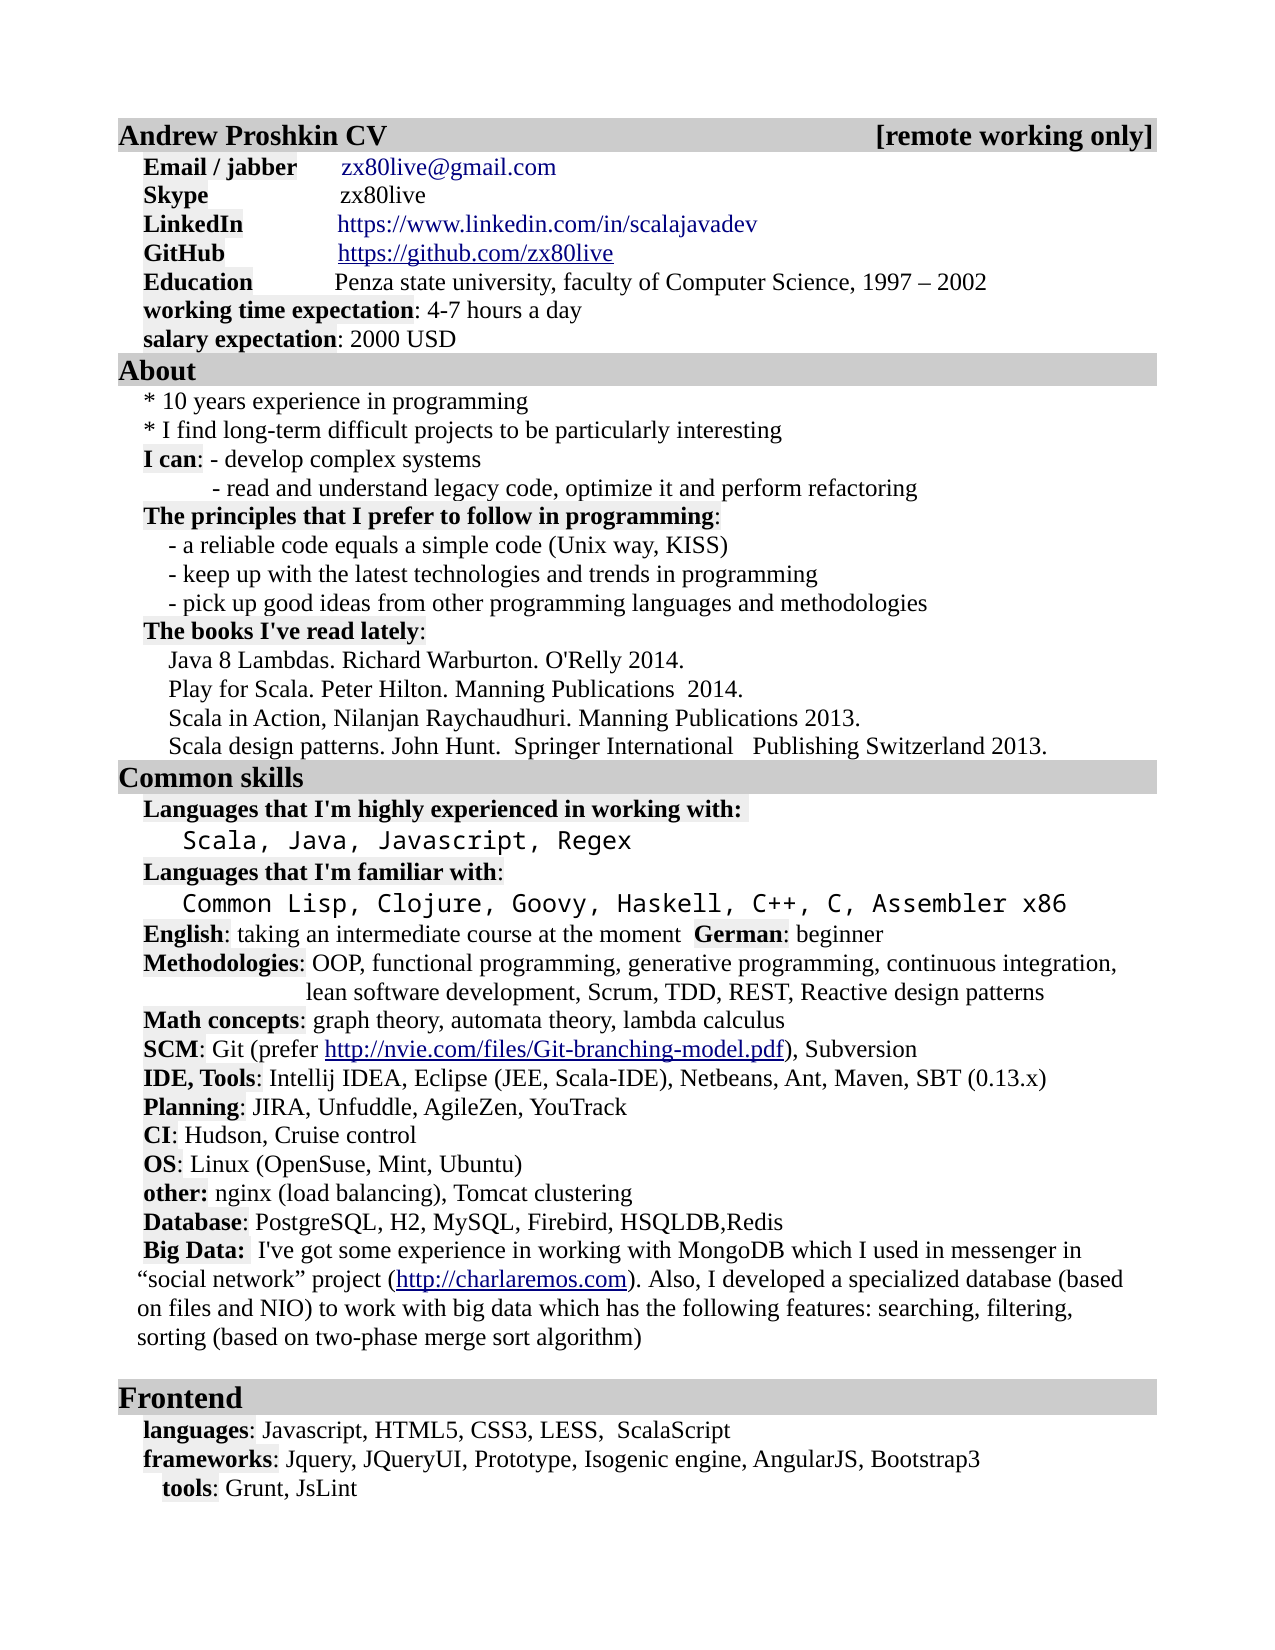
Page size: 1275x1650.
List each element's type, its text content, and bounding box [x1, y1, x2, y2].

text - read and understand legacy code, optimize it and perform refactoring [118, 473, 1157, 501]
text working time expectation: 4-7 hours a day [118, 295, 1157, 324]
text English: taking an intermediate course at the moment German: beginner [137, 919, 1144, 948]
text Frontend [118, 1379, 1157, 1415]
text The books I've read lately: [118, 616, 1157, 645]
text - a reliable code equals a simple code (Unix way, KISS) [118, 530, 1157, 559]
text tools: Grunt, JsLint [137, 1473, 1144, 1502]
text Scala, Java, Javascript, Regex [137, 822, 1144, 857]
text frameworks: Jquery, JQueryUI, Prototype, Isogenic engine, AngularJS, Bootstrap3 [118, 1444, 1157, 1473]
text Common Lisp, Clojure, Goovy, Haskell, C++, C, Assembler x86 [137, 885, 1144, 919]
text Java 8 Lambdas. Richard Warburton. O'Relly 2014. [118, 645, 1157, 674]
text CI: Hudson, Cruise control [137, 1121, 1144, 1149]
text languages: Javascript, HTML5, CSS3, LESS, ScalaScript [118, 1415, 1157, 1444]
text I can: - develop complex systems [118, 444, 1157, 473]
text About [118, 353, 1157, 386]
text Languages that I'm familiar with: [137, 857, 1144, 885]
text LinkedIn https://www.linkedin.com/in/scalajavadev [118, 209, 1157, 238]
text Math concepts: graph theory, automata theory, lambda calculus [137, 1006, 1144, 1034]
text OS: Linux (OpenSuse, Mint, Ubuntu) [137, 1149, 1144, 1178]
text - pick up good ideas from other programming languages and methodologies [118, 588, 1157, 616]
text The principles that I prefer to follow in programming: [118, 501, 1157, 530]
text Database: PostgreSQL, H2, MySQL, Firebird, HSQLDB,Redis [137, 1207, 1144, 1236]
text other: nginx (load balancing), Tomcat clustering [137, 1178, 1144, 1207]
text - keep up with the latest technologies and trends in programming [118, 559, 1157, 588]
text Big Data: I've got some experience in working with MongoDB which I used in messenger in “social network” project (http://charlaremos.com). Also, I developed a specialized database (based on files and NIO) to work with big data which has the following features: searching, filtering, sorting (based on two-phase merge sort algorithm) [137, 1236, 1144, 1351]
text Email / jabber zx80live@gmail.com [118, 152, 1157, 180]
text Education Penza state university, faculty of Computer Science, 1997 – 2002 [118, 267, 1157, 295]
text lean software development, Scrum, TDD, REST, Reactive design patterns [137, 977, 1144, 1006]
text * I find long-term difficult projects to be particularly interesting [118, 415, 1157, 444]
text IDE, Tools: Intellij IDEA, Eclipse (JEE, Scala-IDE), Netbeans, Ant, Maven, SBT (0.13.x) [137, 1063, 1144, 1092]
text GitHub https://github.com/zx80live [118, 238, 1157, 267]
text Play for Scala. Peter Hilton. Manning Publications 2014. [118, 674, 1157, 703]
text Scala in Action, Nilanjan Raychaudhuri. Manning Publications 2013. [118, 703, 1157, 731]
text Andrew Proshkin CV [remote working only] [118, 118, 1157, 152]
text Methodologies: OOP, functional programming, generative programming, continuous integration, [137, 948, 1144, 977]
text Languages that I'm highly experienced in working with: [137, 794, 1144, 822]
text Scala design patterns. John Hunt. Springer International Publishing Switzerland 2013. [137, 731, 1144, 760]
text Planning: JIRA, Unfuddle, AgileZen, YouTrack [137, 1092, 1144, 1121]
text SCM: Git (prefer http://nvie.com/files/Git-branching-model.pdf), Subversion [137, 1034, 1144, 1063]
text Skype zx80live [118, 180, 1157, 209]
text * 10 years experience in programming [118, 386, 1157, 415]
text salary expectation: 2000 USD [118, 324, 1157, 353]
text Common skills [118, 760, 1157, 794]
